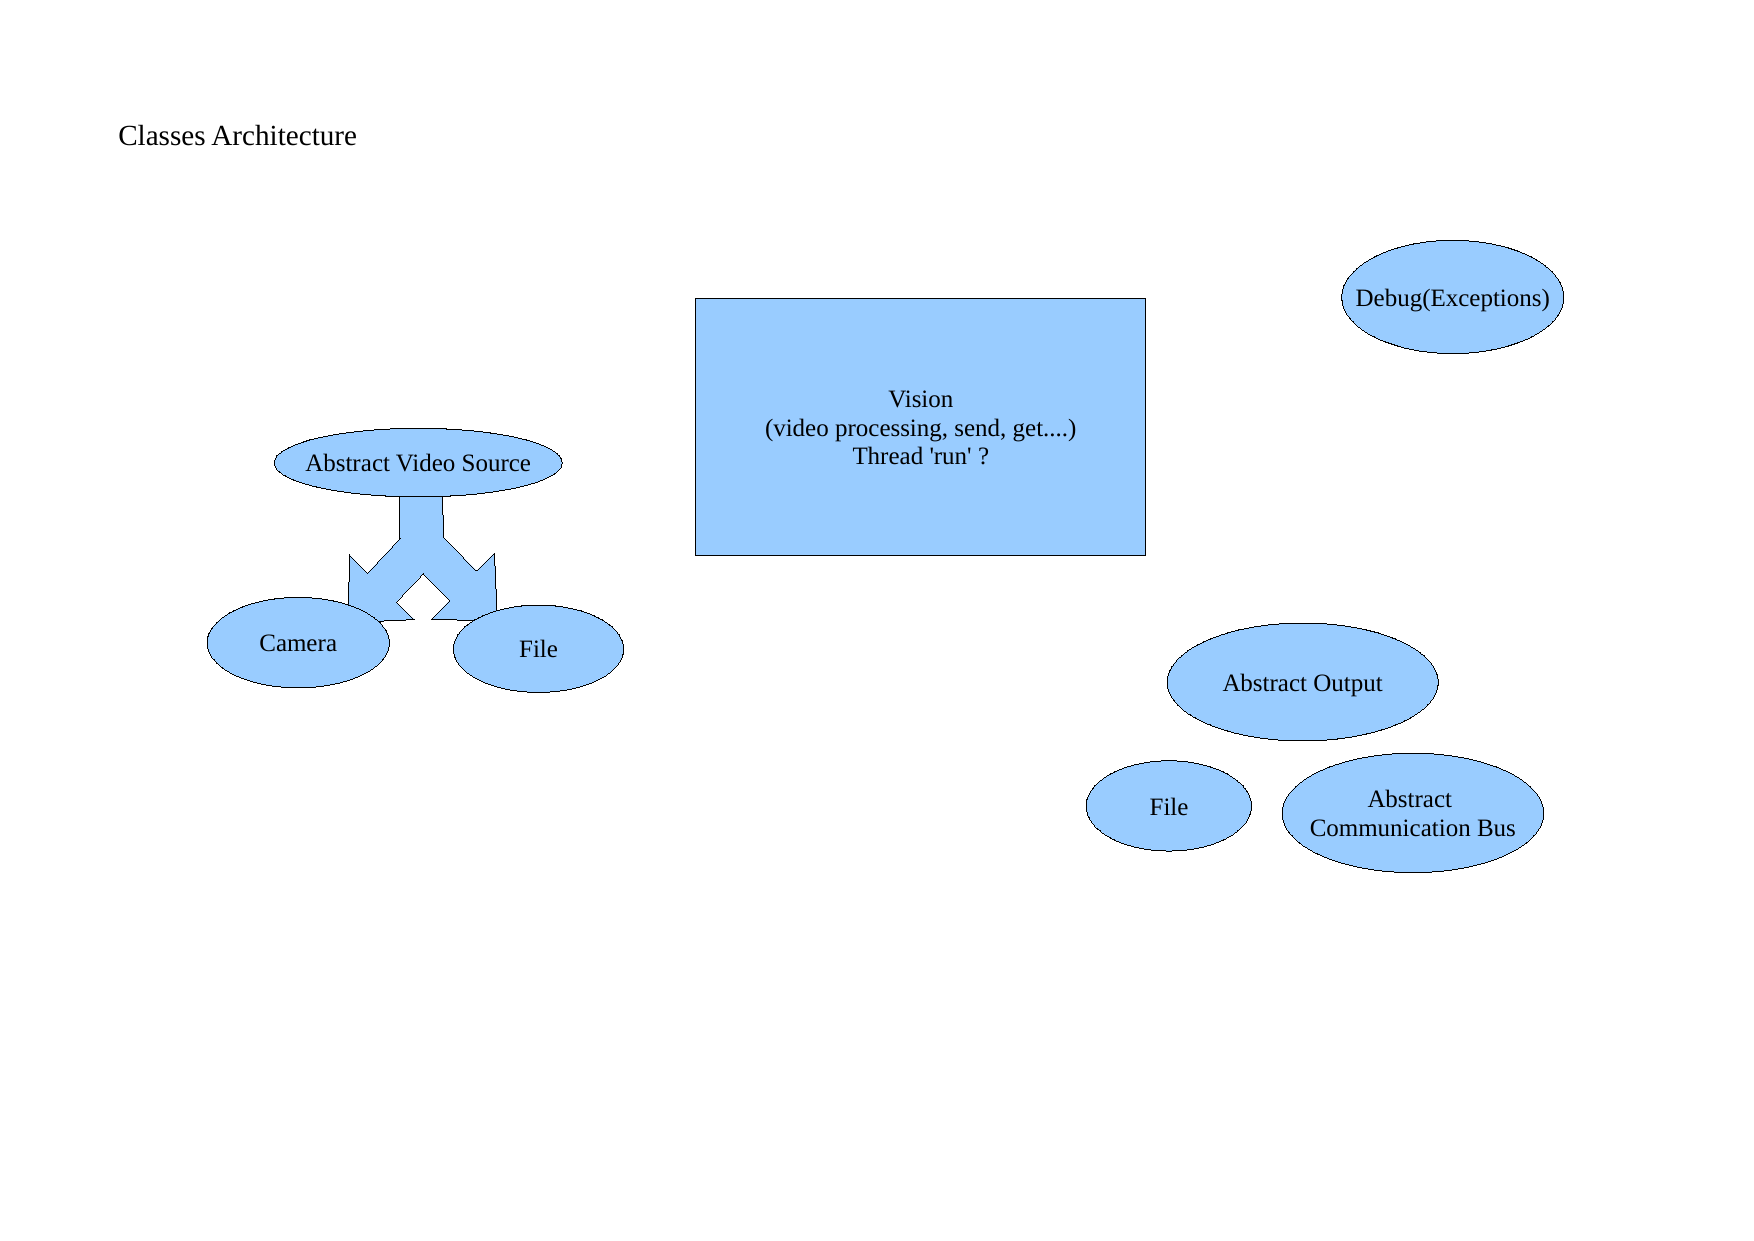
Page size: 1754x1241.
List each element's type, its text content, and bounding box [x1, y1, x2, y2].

text Classes Architecture [118, 118, 1636, 152]
